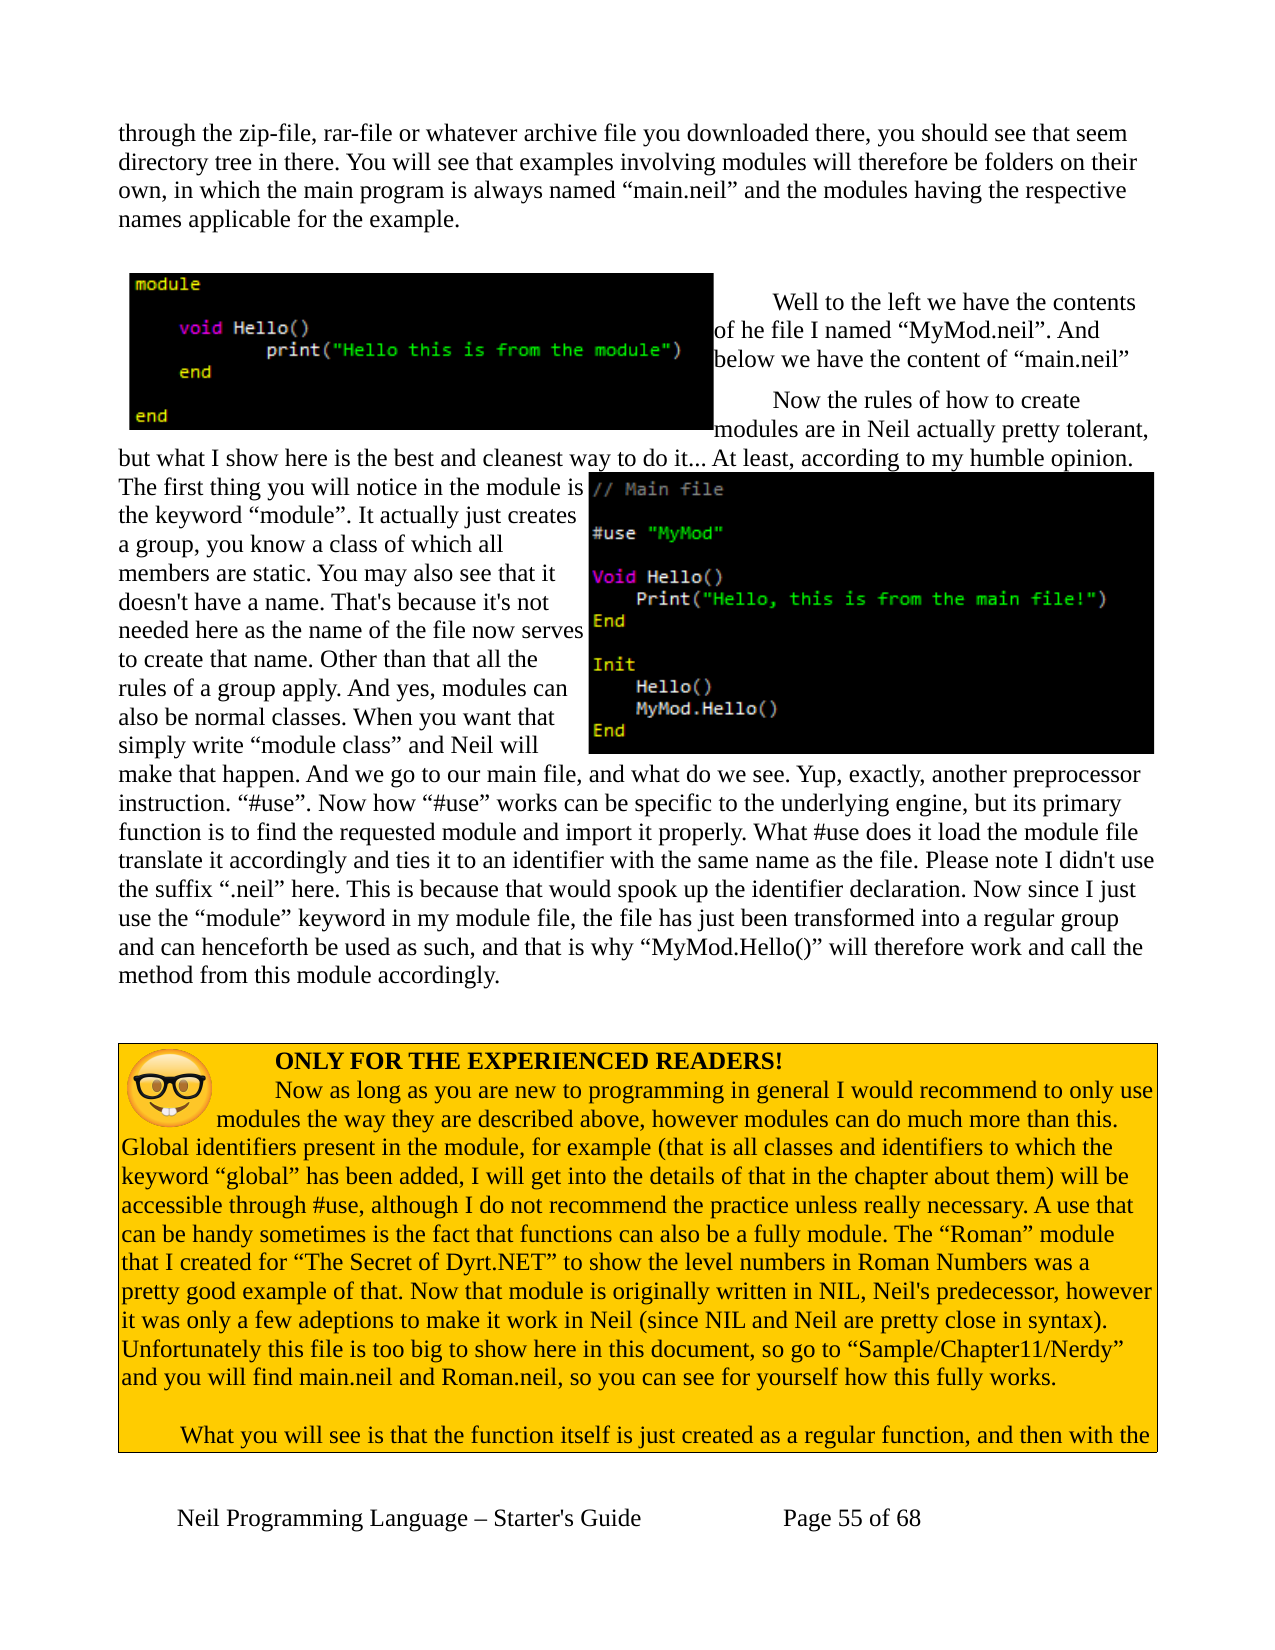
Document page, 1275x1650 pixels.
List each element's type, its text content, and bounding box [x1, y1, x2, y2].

text through the zip-file, rar-file or whatever archive file you downloaded there, you should see that seem directory tree in there. You will see that examples involving modules will therefore be folders on their own, in which the main program is always named “main.neil” and the modules having the respective names applicable for the example. [118, 118, 1157, 233]
text ONLY FOR THE EXPERIENCED READERS! [119, 1044, 1157, 1072]
text Now the rules of how to create modules are in Neil actually pretty tolerant, but what I show here is the best and cleanest way to do it... At least, according to my humble opinion. The first thing you will notice in the module is the keyword “module”. It actually just creates a group, you know a class of which all members are static. You may also see that it doesn't have a name. That's because it's not needed here as the name of the file now serves to create that name. Other than that all the rules of a group apply. And yes, modules can also be normal classes. When you want that simply write “module class” and Neil will make that happen. And we go to our main file, and what do we see. Yup, exactly, another preprocessor instruction. “#use”. Now how “#use” works can be specific to the underlying engine, but its primary function is to find the requested module and import it properly. What #use does it load the module file translate it accordingly and ties it to an identifier with the same name as the file. Please note I didn't use the suffix “.neil” here. This is because that would spook up the identifier declaration. Now since I just use the “module” keyword in my module file, the file has just been transformed into a regular group and can henceforth be used as such, and that is why “MyMod.Hello()” will therefore work and call the method from this module accordingly. [118, 386, 1157, 989]
text What you will see is that the function itself is just created as a regular function, and then with the [119, 1417, 1157, 1452]
picture [126, 1048, 213, 1128]
text Now as long as you are new to programming in general I would recommend to only use modules the way they are described above, however modules can do much more than this. Global identifiers present in the module, for example (that is all classes and identifiers to which the keyword “global” has been added, I will get into the details of that in the chapter about them) will be accessible through #use, although I do not recommend the practice unless really necessary. A use that can be handy sometimes is the fact that functions can also be a fully module. The “Roman” module that I created for “The Secret of Dyrt.NET” to show the level numbers in Roman Numbers was a pretty good example of that. Now that module is originally written in NIL, Neil's predecessor, however it was only a few adeptions to make it work in Neil (since NIL and Neil are pretty close in syntax). Unfortunately this file is too big to show here in this document, so go to “Sample/Chapter11/Nerdy” and you will find main.neil and Roman.neil, so you can see for yourself how this fully works. [119, 1072, 1157, 1388]
text Well to the left we have the contents of he file I named “MyMod.neil”. And below we have the content of “main.neil” [714, 287, 1157, 373]
picture [129, 273, 714, 430]
picture [588, 472, 1155, 754]
